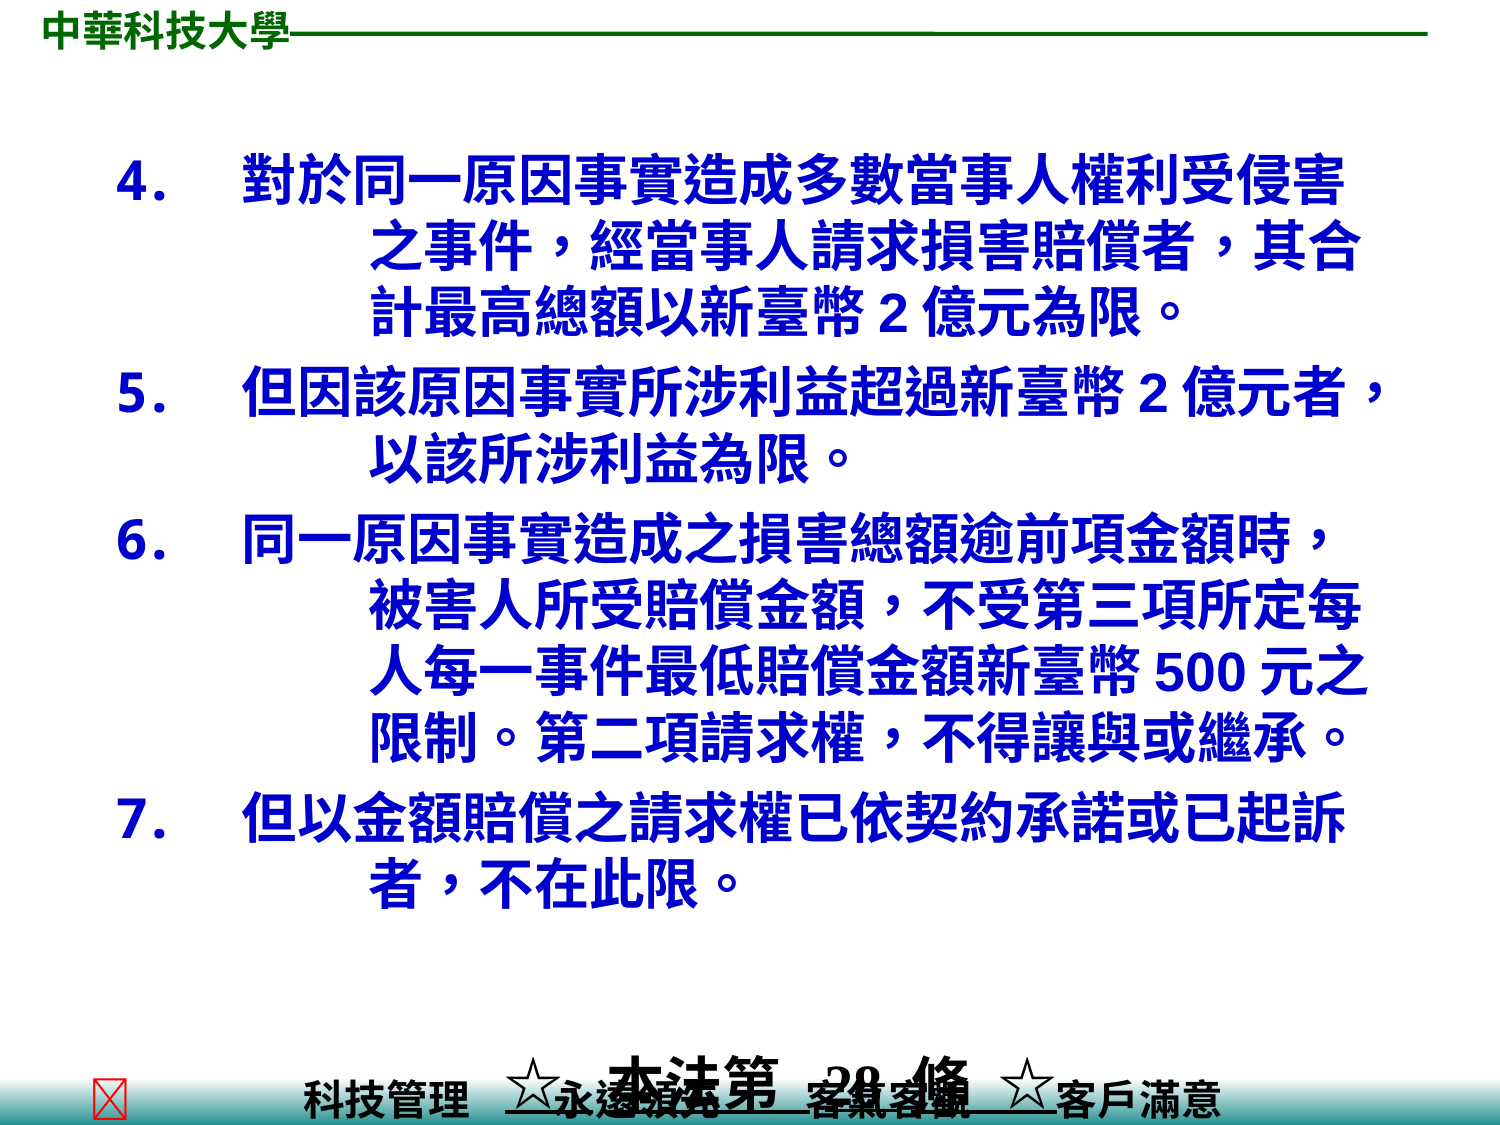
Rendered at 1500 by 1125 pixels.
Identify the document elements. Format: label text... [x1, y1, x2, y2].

list 對於同一原因事實造成多數當事人權利受侵害之事件，經當事人請求損害賠償者，其合計最高總額以新臺幣2億元為限。 但因該原因事實所涉利益超過新臺幣2億元者，以該所涉利益為限。 同一原因事實造成之損害總額逾前項金額時，被害人所受賠償金額，不受第三項所定每人每一事件最低賠償金額新臺幣500元之限制。第二項請求權，不得讓與或繼承。 但以金額賠償之請求權已依契約承諾或已起訴者，不在此限。 [100, 137, 1388, 988]
text_box ☆ 本法第 28 條 ☆ [490, 1040, 1072, 1125]
